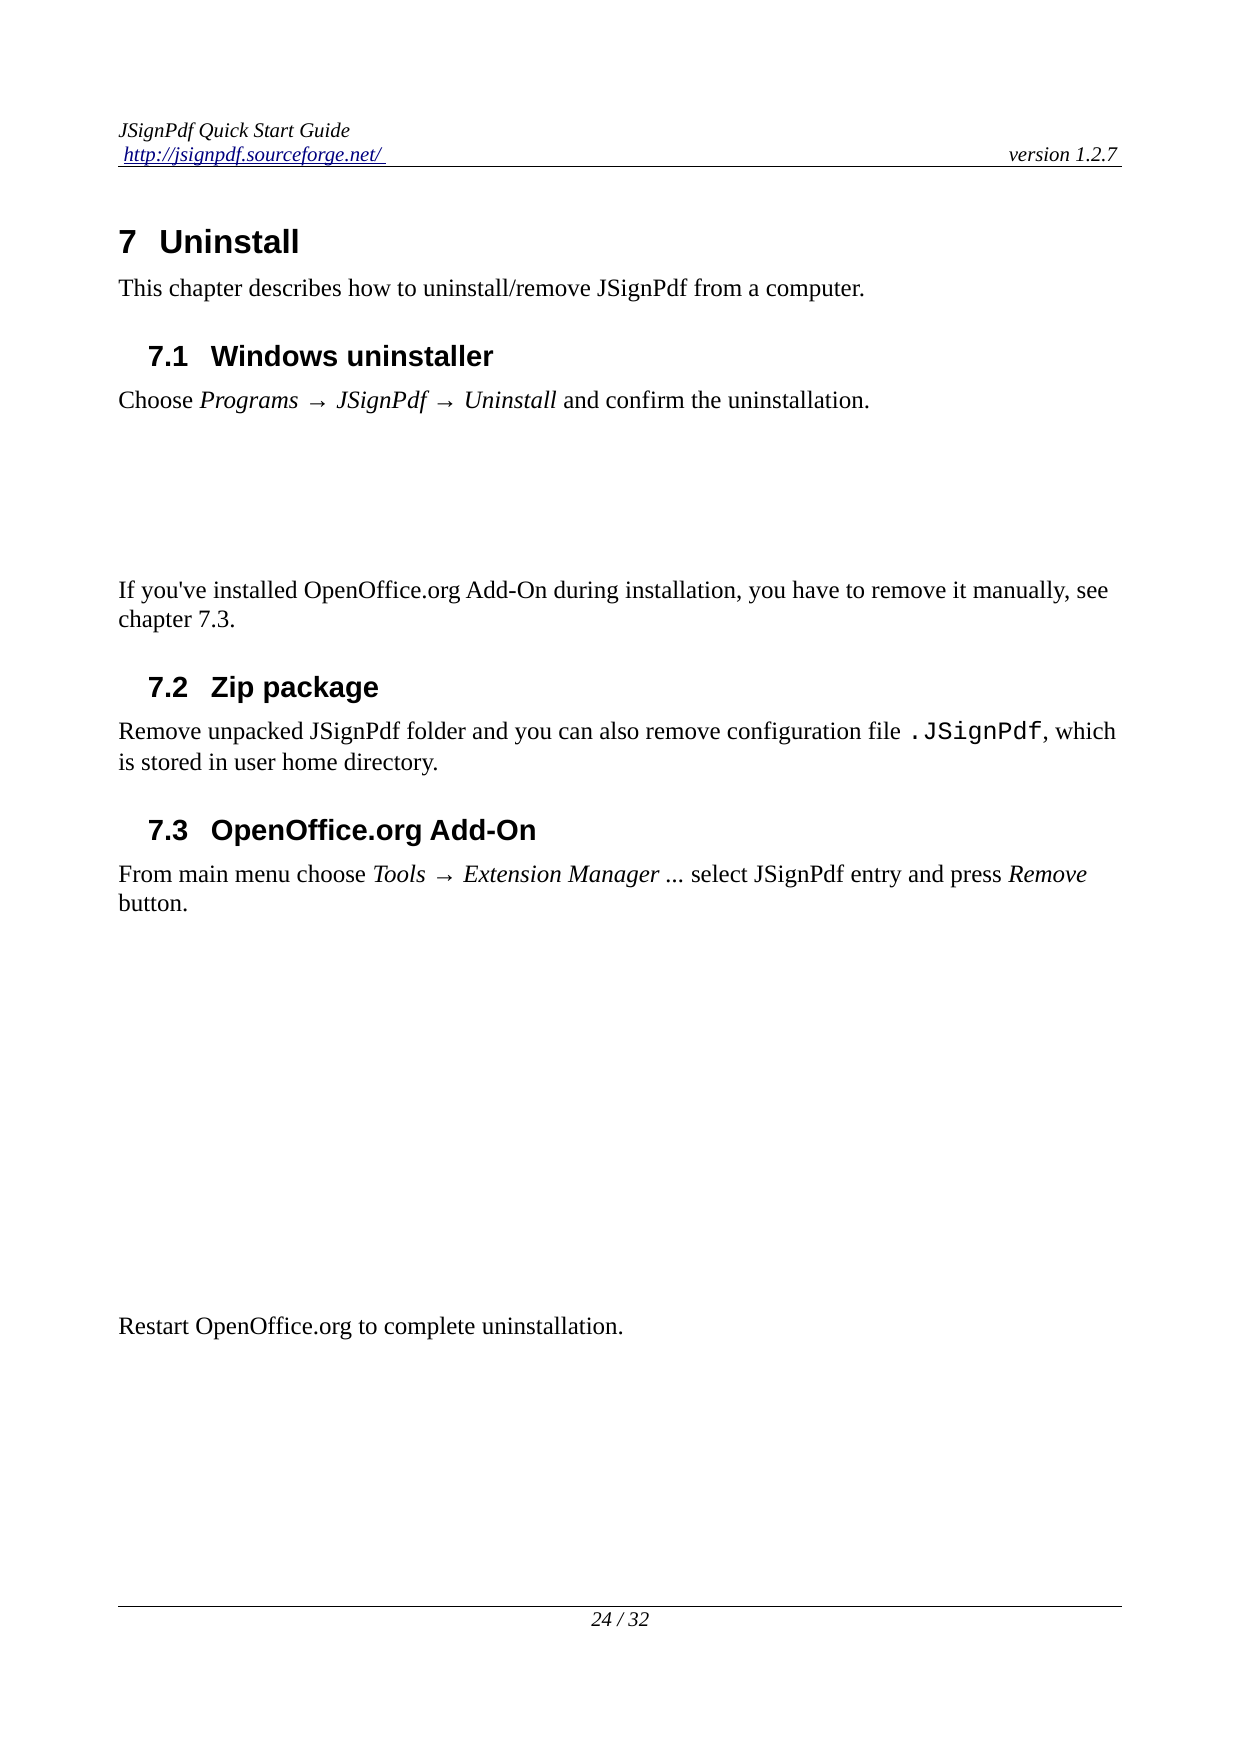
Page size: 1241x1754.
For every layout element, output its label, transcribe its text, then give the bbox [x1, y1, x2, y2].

text This chapter describes how to uninstall/remove JSignPdf from a computer. [118, 273, 1122, 301]
text Remove unpacked JSignPdf folder and you can also remove configuration file .JSignPdf, which is stored in user home directory. [118, 716, 1122, 776]
subtitle Uninstall [118, 222, 1122, 260]
text From main menu choose Tools → Extension Manager ... select JSignPdf entry and press Remove button. [118, 859, 1122, 917]
subtitle OpenOffice.org Add-On [148, 813, 1116, 847]
text If you've installed OpenOffice.org Add-On during installation, you have to remove it manually, see chapter 7.3. [118, 426, 1122, 632]
subtitle Zip package [148, 670, 1116, 703]
text Restart OpenOffice.org to complete uninstallation. [118, 929, 1122, 1340]
subtitle Windows uninstaller [148, 339, 1116, 372]
text Choose Programs → JSignPdf → Uninstall and confirm the uninstallation. [118, 385, 1122, 414]
